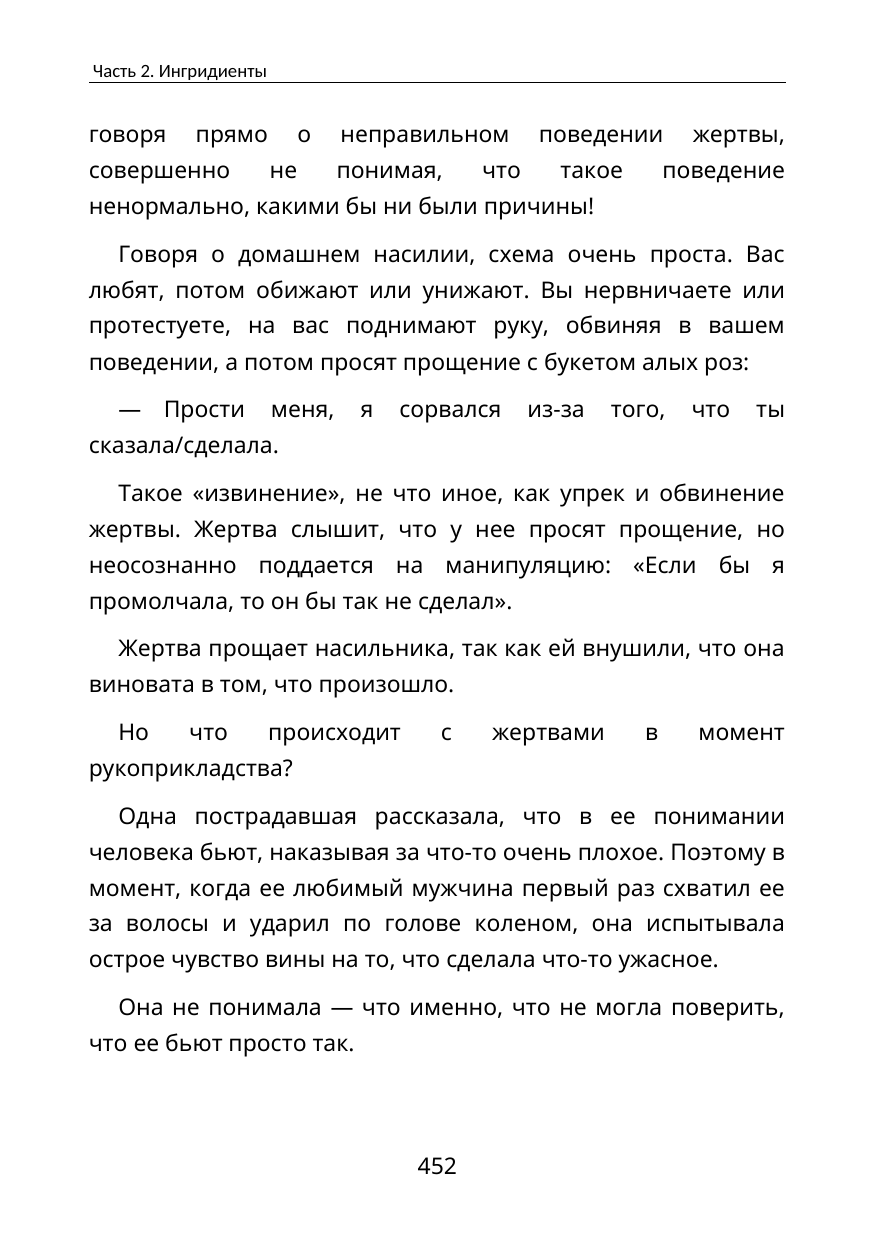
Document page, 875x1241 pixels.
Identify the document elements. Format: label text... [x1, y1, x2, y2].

text Говоря о домашнем насилии, схема очень проста. Вас любят, потом обижают или унижают. Вы нервничаете или протестуете, на вас поднимают руку, обвиняя в вашем поведении, а потом просят прощение с букетом алых роз: [88, 238, 786, 377]
text Но что происходит с жертвами в момент рукоприкладства? [88, 716, 786, 783]
list Прости меня, я сорвался из-за того, что ты сказала/сделала. [88, 393, 786, 460]
text Одна пострадавшая рассказала, что в ее понимании человека бьют, наказывая за что-то очень плохое. Поэтому в момент, когда ее любимый мужчина первый раз схватил ее за волосы и ударил по голове коленом, она испытывала острое чувство вины на то, что сделала что-то ужасное. [88, 799, 786, 974]
text говоря прямо о неправильном поведении жертвы, совершенно не понимая, что такое поведение ненормально, какими бы ни были причины! [88, 118, 786, 221]
text Жертва прощает насильника, так как ей внушили, что она виновата в том, что произошло. [88, 632, 786, 699]
text Она не понимала — что именно, что не могла поверить, что ее бьют просто так. [88, 991, 786, 1058]
text Такое «извинение», не что иное, как упрек и обвинение жертвы. Жертва слышит, что у нее просят прощение, но неосознанно поддается на манипуляцию: «Если бы я промолчала, то он бы так не сделал». [88, 477, 786, 616]
